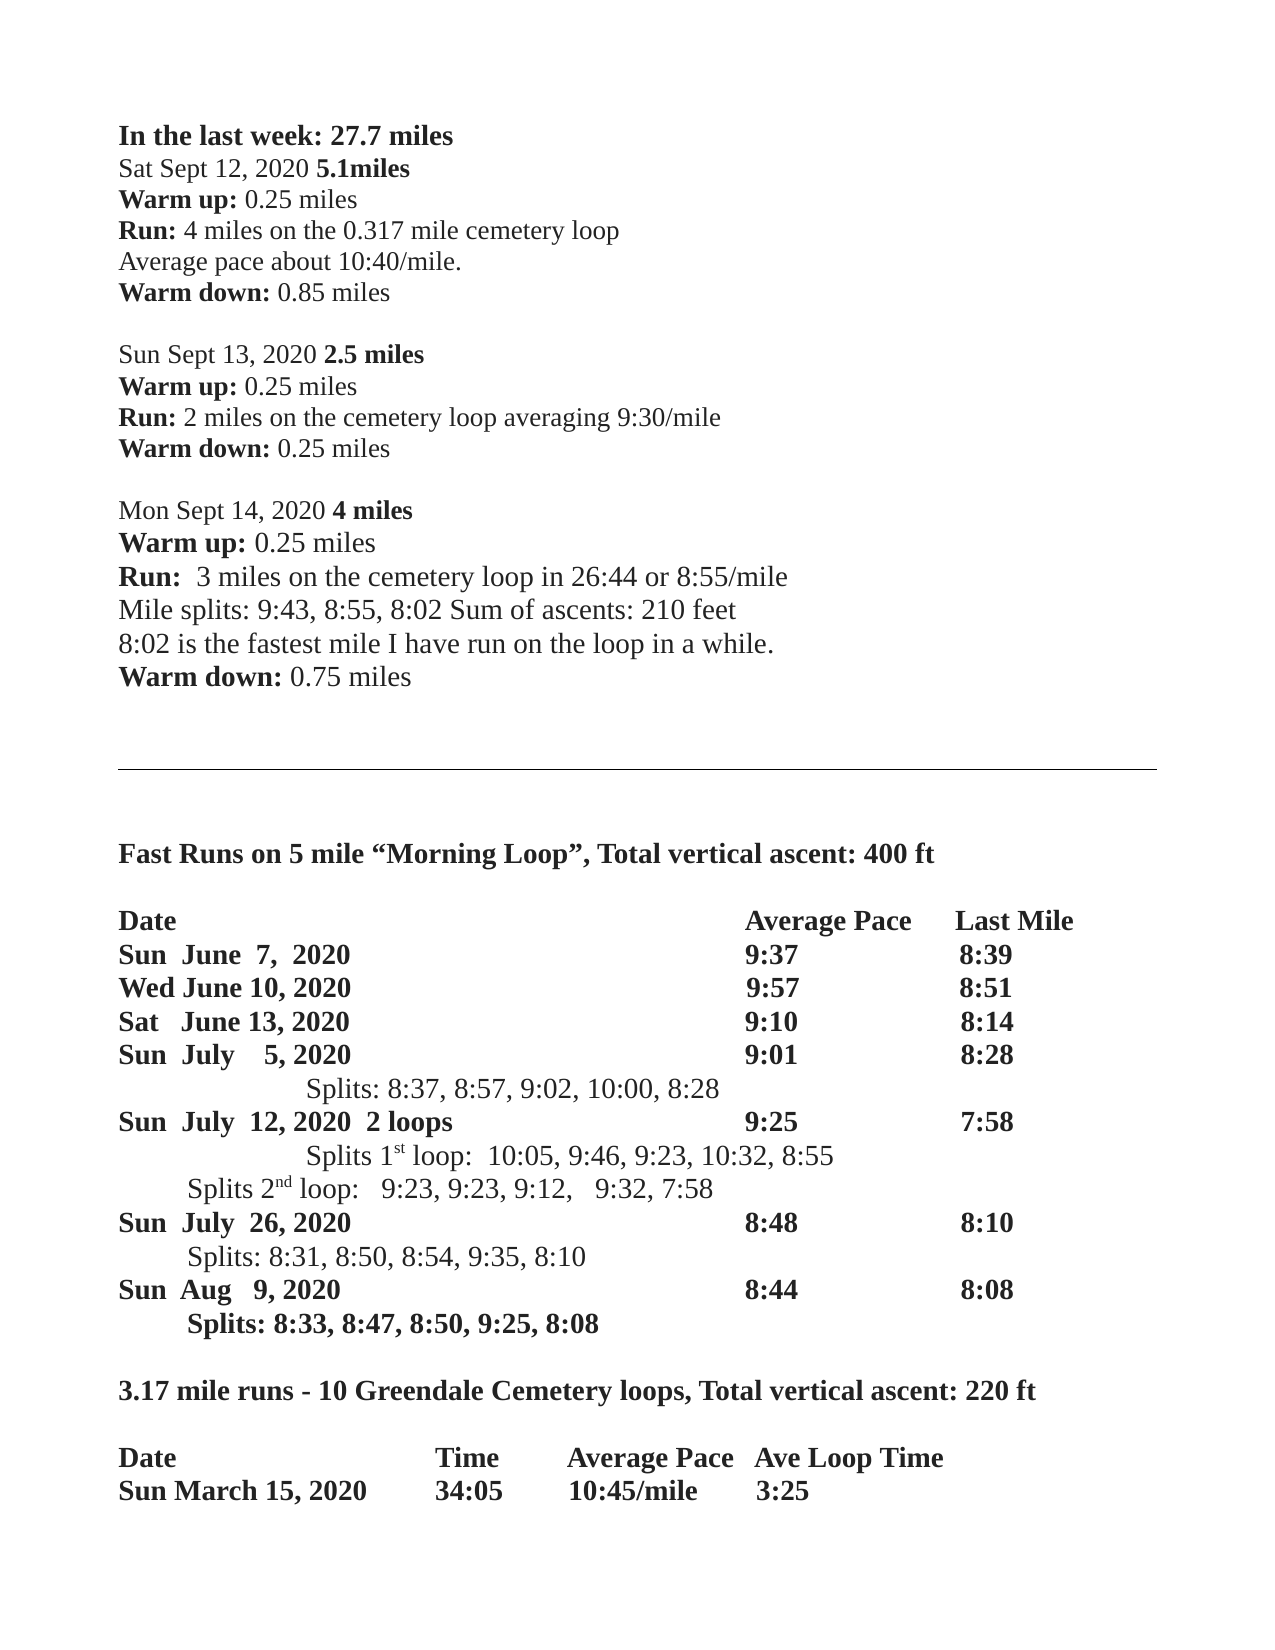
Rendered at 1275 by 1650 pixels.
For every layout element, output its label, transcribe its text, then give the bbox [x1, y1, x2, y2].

text Mon Sept 14, 2020 4 miles [118, 494, 1161, 525]
text In the last week: 27.7 miles [118, 118, 1161, 152]
text Run: 4 miles on the 0.317 mile cemetery loop [118, 214, 1161, 245]
text Sun Aug 9, 2020 8:44 8:08 Splits: 8:33, 8:47, 8:50, 9:25, 8:08 [118, 1272, 1161, 1339]
text Splits 2nd loop: 9:23, 9:23, 9:12, 9:32, 7:58 [118, 1172, 1161, 1205]
text Sun Sept 13, 2020 2.5 miles [118, 338, 1161, 370]
text Sat Sept 12, 2020 5.1miles [118, 152, 1161, 183]
text Run: 2 miles on the cemetery loop averaging 9:30/mile [118, 401, 1161, 432]
text Warm down: 0.25 miles [118, 432, 1161, 463]
text Average pace about 10:40/mile. [118, 245, 1161, 276]
text Run: 3 miles on the cemetery loop in 26:44 or 8:55/mile [118, 559, 1161, 592]
text 8:02 is the fastest mile I have run on the loop in a while. [118, 626, 1161, 659]
text Warm down: 0.75 miles [118, 659, 1161, 693]
text Date Time Average Pace Ave Loop Time [118, 1440, 1161, 1473]
text Wed June 10, 2020 9:57 8:51 [118, 970, 1161, 1004]
text Sun June 7, 2020 9:37 8:39 [118, 937, 1161, 970]
text Warm up: 0.25 miles [118, 183, 1161, 214]
text Sun March 15, 2020 34:05 10:45/mile 3:25 [118, 1473, 1161, 1507]
text Warm up: 0.25 miles [118, 525, 1161, 559]
text Date Average Pace Last Mile [118, 903, 1161, 937]
text Warm up: 0.25 miles [118, 370, 1161, 401]
text Sat June 13, 2020 9:10 8:14 Sun July 5, 2020 9:01 8:28 Splits: 8:37, 8:57, 9:02, 10:00, 8:28 Sun July 12, 2020 2 loops 9:25 7:58 Splits 1st loop: 10:05, 9:46, 9:23, 10:32, 8:55 [118, 1004, 1161, 1172]
text Warm down: 0.85 miles [118, 276, 1161, 307]
list 3.17 mile runs - 10 Greendale Cemetery loops, Total vertical ascent: 220 ft [118, 1373, 1161, 1406]
text Sun July 26, 2020 8:48 8:10 Splits: 8:31, 8:50, 8:54, 9:35, 8:10 [118, 1205, 1161, 1272]
text Fast Runs on 5 mile “Morning Loop”, Total vertical ascent: 400 ft [118, 836, 1161, 870]
text Mile splits: 9:43, 8:55, 8:02 Sum of ascents: 210 feet [118, 592, 1161, 626]
